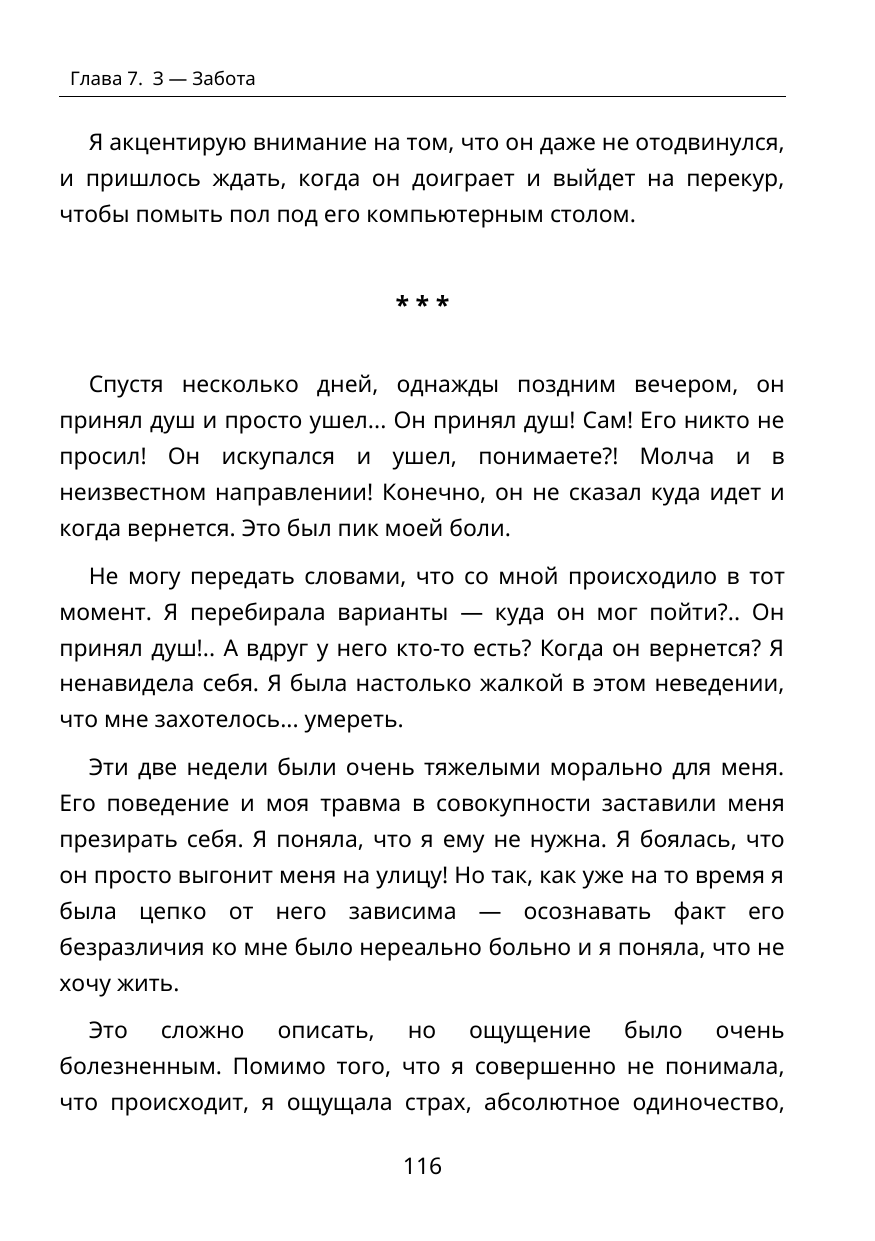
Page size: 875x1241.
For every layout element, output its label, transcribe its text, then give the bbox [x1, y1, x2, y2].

text Не могу передать словами, что со мной происходило в тот момент. Я перебирала варианты — куда он мог пойти?.. Он принял душ!.. А вдруг у него кто-то есть? Когда он вернется? Я ненавидела себя. Я была настолько жалкой в этом неведении, что мне захотелось... умереть. [59, 559, 786, 734]
text Это сложно описать, но ощущение было очень болезненным. Помимо того, что я совершенно не понимала, что происходит, я ощущала страх, абсолютное одиночество, [59, 1014, 786, 1117]
text Эти две недели были очень тяжелыми морально для меня. Его поведение и моя травма в совокупности заставили меня презирать себя. Я поняла, что я ему не нужна. Я боялась, что он просто выгонит меня на улицу! Но так, как уже на то время я была цепко от него зависима — осознавать факт его безразличия ко мне было нереально больно и я поняла, что не хочу жить. [59, 751, 786, 998]
subtitle * * * [59, 287, 786, 321]
text Я акцентирую внимание на том, что он даже не отодвинулся, и пришлось ждать, когда он доиграет и выйдет на перекур, чтобы помыть пол под его компьютерным столом. [59, 126, 786, 229]
text Спустя несколько дней, однажды поздним вечером, он принял душ и просто ушел... Он принял душ! Сам! Его никто не просил! Он искупался и ушел, понимаете?! Молча и в неизвестном направлении! Конечно, он не сказал куда идет и когда вернется. Это был пик моей боли. [59, 368, 786, 543]
